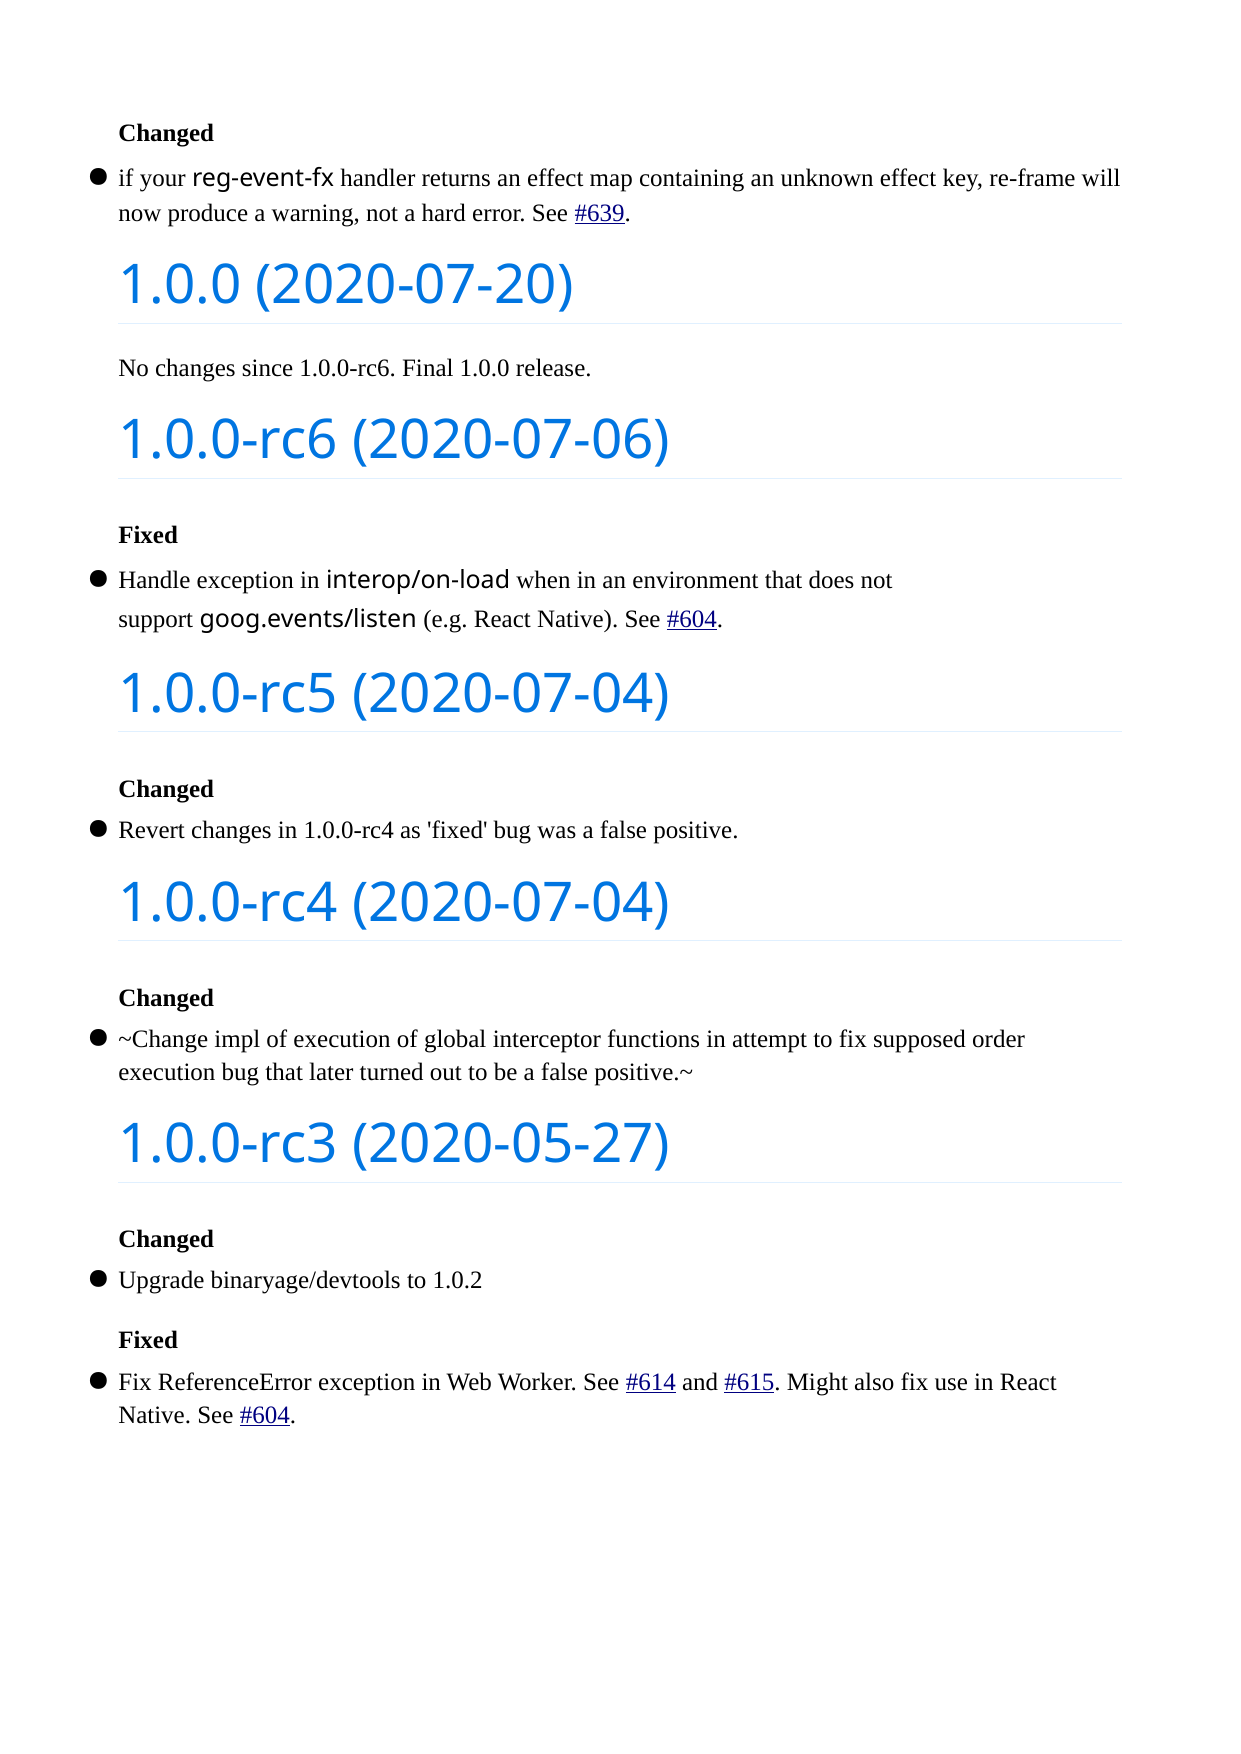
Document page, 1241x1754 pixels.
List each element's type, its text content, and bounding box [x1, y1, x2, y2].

list Revert changes in 1.0.0-rc4 as 'fixed' bug was a false positive. [118, 815, 1122, 844]
subtitle Changed [118, 774, 1122, 803]
subtitle 1.0.0-rc6 (2020-07-06) [118, 400, 1122, 478]
list Handle exception in interop/on-load when in an environment that does not support goog.events/listen (e.g. React Native). See #604. [118, 561, 1122, 634]
list Fix ReferenceError exception in Web Worker. See #614 and #615. Might also fix use in React Native. See #604. [118, 1367, 1122, 1429]
subtitle Fixed [118, 520, 1122, 549]
subtitle 1.0.0-rc3 (2020-05-27) [118, 1104, 1122, 1182]
list if your reg-event-fx handler returns an effect map containing an unknown effect key, re-frame will now produce a warning, not a hard error. See #639. [118, 159, 1122, 226]
subtitle Changed [118, 118, 1122, 147]
list ~Change impl of execution of global interceptor functions in attempt to fix supposed order execution bug that later turned out to be a false positive.~ [118, 1024, 1122, 1086]
subtitle Changed [118, 1224, 1122, 1253]
text No changes since 1.0.0-rc6. Final 1.0.0 release. [118, 353, 1122, 381]
subtitle 1.0.0-rc4 (2020-07-04) [118, 863, 1122, 940]
subtitle Fixed [118, 1326, 1122, 1354]
subtitle 1.0.0 (2020-07-20) [118, 245, 1122, 323]
subtitle Changed [118, 983, 1122, 1011]
list Upgrade binaryage/devtools to 1.0.2 [118, 1266, 1122, 1294]
subtitle 1.0.0-rc5 (2020-07-04) [118, 654, 1122, 731]
